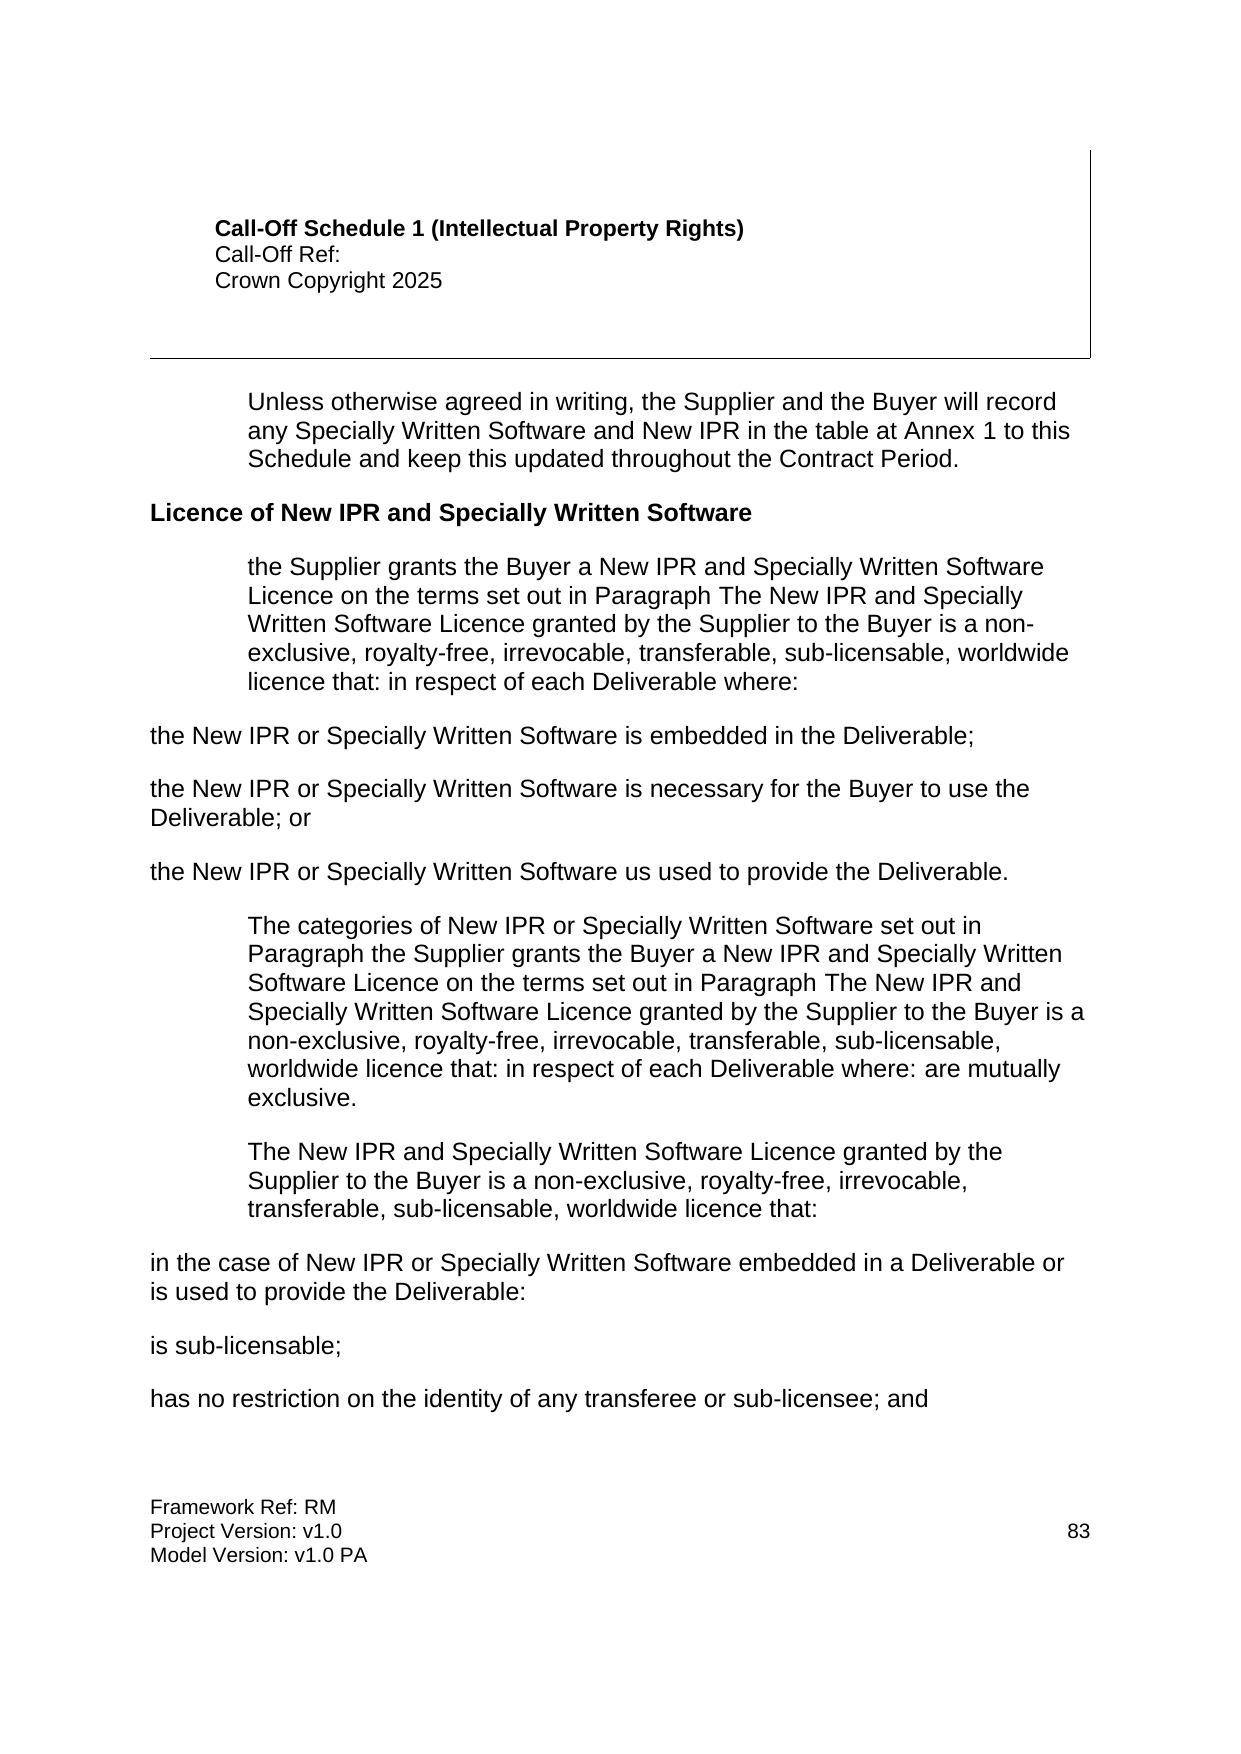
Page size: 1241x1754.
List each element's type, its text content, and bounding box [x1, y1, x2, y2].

subtitle in the case of New IPR or Specially Written Software embedded in a Deliverable or is used to provide the Deliverable: [150, 1248, 1090, 1306]
subtitle the New IPR or Specially Written Software is necessary for the Buyer to use the Deliverable; or [150, 774, 1090, 832]
subtitle The New IPR and Specially Written Software Licence granted by the Supplier to the Buyer is a non-exclusive, royalty-free, irrevocable, transferable, sub-licensable, worldwide licence that: [247, 1137, 1090, 1223]
subtitle Unless otherwise agreed in writing, the Supplier and the Buyer will record any Specially Written Software and New IPR in the table at Annex 1 to this Schedule and keep this updated throughout the Contract Period. [247, 387, 1090, 473]
subtitle has no restriction on the identity of any transferee or sub-licensee; and [150, 1384, 1090, 1413]
subtitle Licence of New IPR and Specially Written Software [150, 498, 1090, 527]
subtitle the New IPR or Specially Written Software us used to provide the Deliverable. [150, 857, 1090, 886]
subtitle The categories of New IPR or Specially Written Software set out in Paragraph 3.1 are mutually exclusive. [247, 911, 1090, 1112]
subtitle is sub-licensable; [150, 1331, 1090, 1359]
subtitle the New IPR or Specially Written Software is embedded in the Deliverable; [150, 721, 1090, 749]
subtitle the Supplier grants the Buyer a New IPR and Specially Written Software Licence on the terms set out in Paragraph 3.3 in respect of each Deliverable where: [247, 552, 1090, 696]
